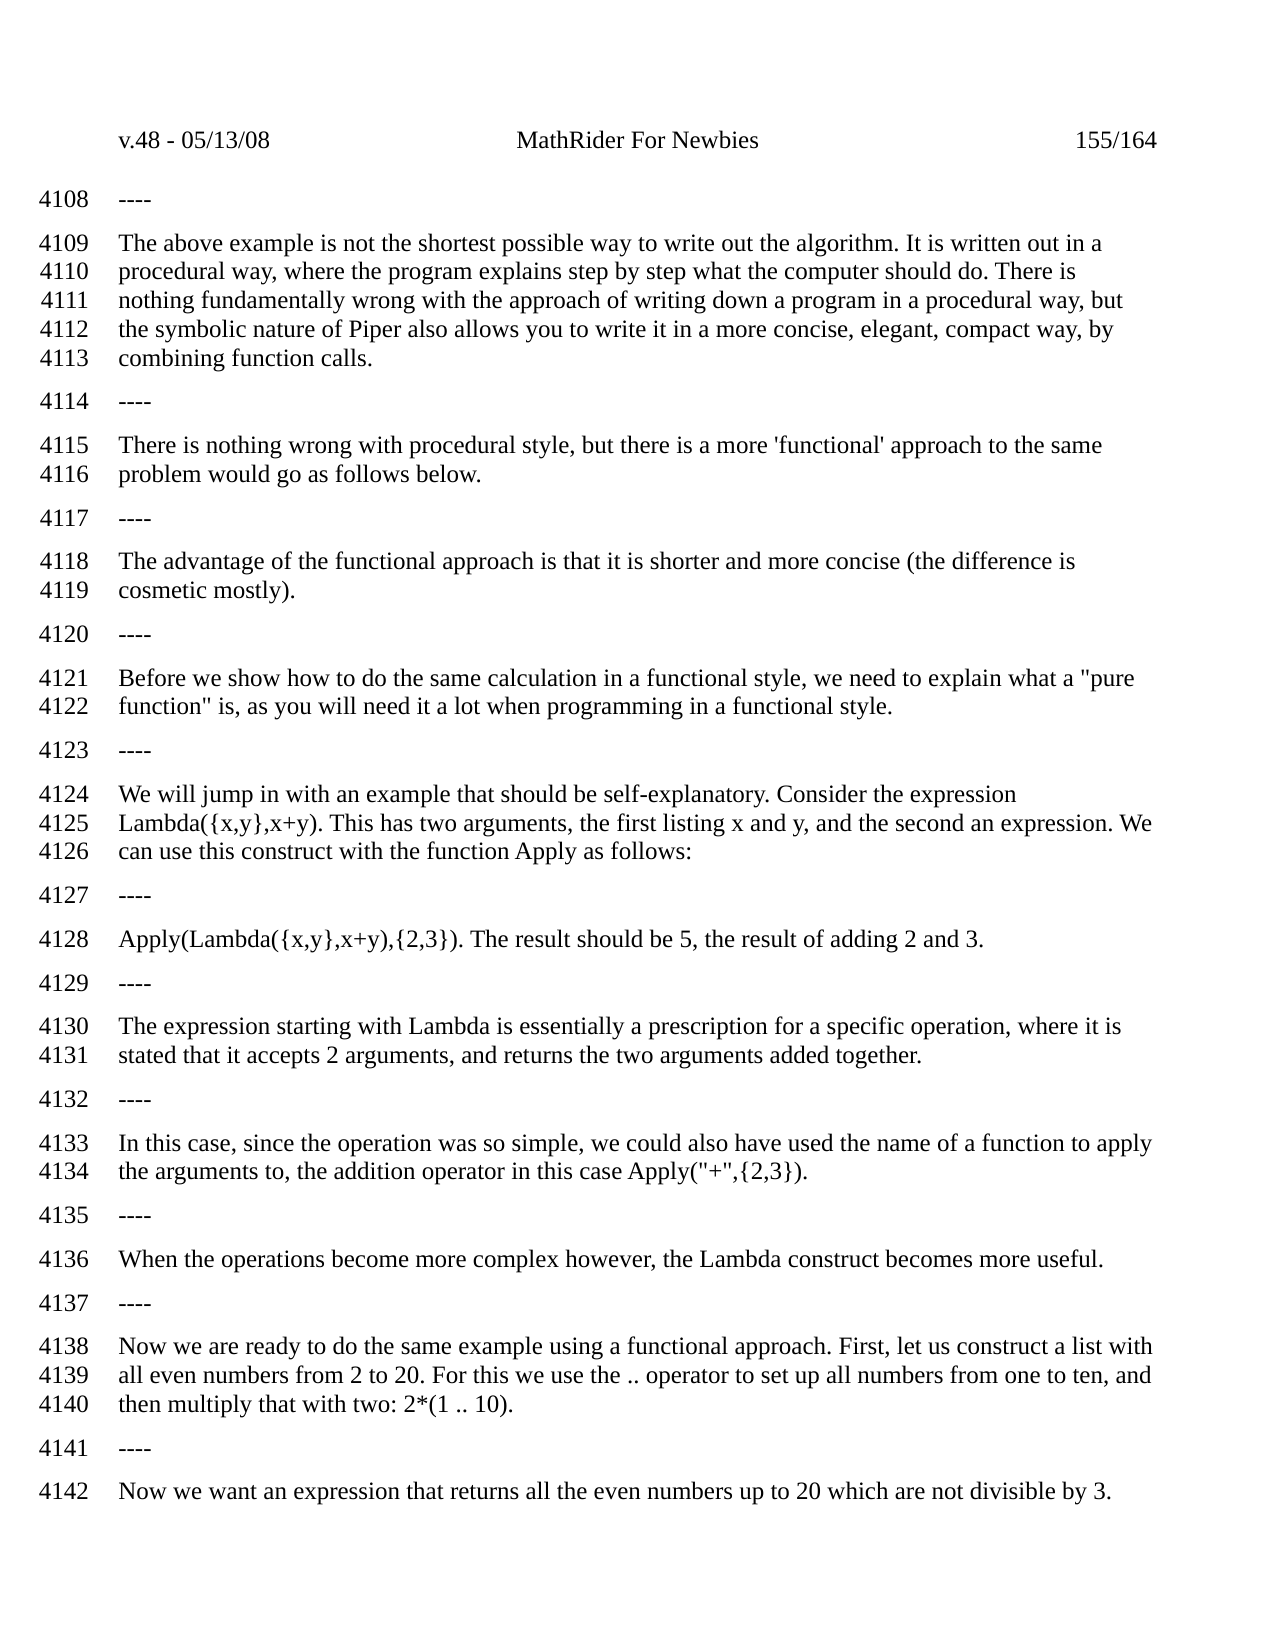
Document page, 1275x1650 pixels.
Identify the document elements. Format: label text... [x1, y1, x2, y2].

text ---- [118, 1084, 1157, 1113]
text When the operations become more complex however, the Lambda construct becomes more useful. [118, 1244, 1157, 1273]
text Now we want an expression that returns all the even numbers up to 20 which are not divisible by 3. [118, 1476, 1157, 1505]
text ---- [118, 880, 1157, 909]
text ---- [118, 1433, 1157, 1461]
text Now we are ready to do the same example using a functional approach. First, let us construct a list with all even numbers from 2 to 20. For this we use the .. operator to set up all numbers from one to ten, and then multiply that with two: 2*(1 .. 10). [118, 1331, 1157, 1418]
text The expression starting with Lambda is essentially a prescription for a specific operation, where it is stated that it accepts 2 arguments, and returns the two arguments added together. [118, 1011, 1157, 1069]
text ---- [118, 1200, 1157, 1229]
text ---- [118, 619, 1157, 648]
text Apply(Lambda({x,y},x+y),{2,3}). The result should be 5, the result of adding 2 and 3. [118, 924, 1157, 953]
text There is nothing wrong with procedural style, but there is a more 'functional' approach to the same problem would go as follows below. [118, 430, 1157, 488]
text ---- [118, 1288, 1157, 1316]
text ---- [118, 386, 1157, 415]
text ---- [118, 968, 1157, 996]
text The advantage of the functional approach is that it is shorter and more concise (the difference is cosmetic mostly). [118, 546, 1157, 604]
text ---- [118, 735, 1157, 764]
text Before we show how to do the same calculation in a functional style, we need to explain what a "pure function" is, as you will need it a lot when programming in a functional style. [118, 663, 1157, 720]
text ---- [118, 184, 1157, 213]
text We will jump in with an example that should be self-explanatory. Consider the expression Lambda({x,y},x+y). This has two arguments, the first listing x and y, and the second an expression. We can use this construct with the function Apply as follows: [118, 779, 1157, 865]
text The above example is not the shortest possible way to write out the algorithm. It is written out in a procedural way, where the program explains step by step what the computer should do. There is nothing fundamentally wrong with the approach of writing down a program in a procedural way, but the symbolic nature of Piper also allows you to write it in a more concise, elegant, compact way, by combining function calls. [118, 228, 1157, 371]
text ---- [118, 503, 1157, 531]
text In this case, since the operation was so simple, we could also have used the name of a function to apply the arguments to, the addition operator in this case Apply("+",{2,3}). [118, 1128, 1157, 1185]
